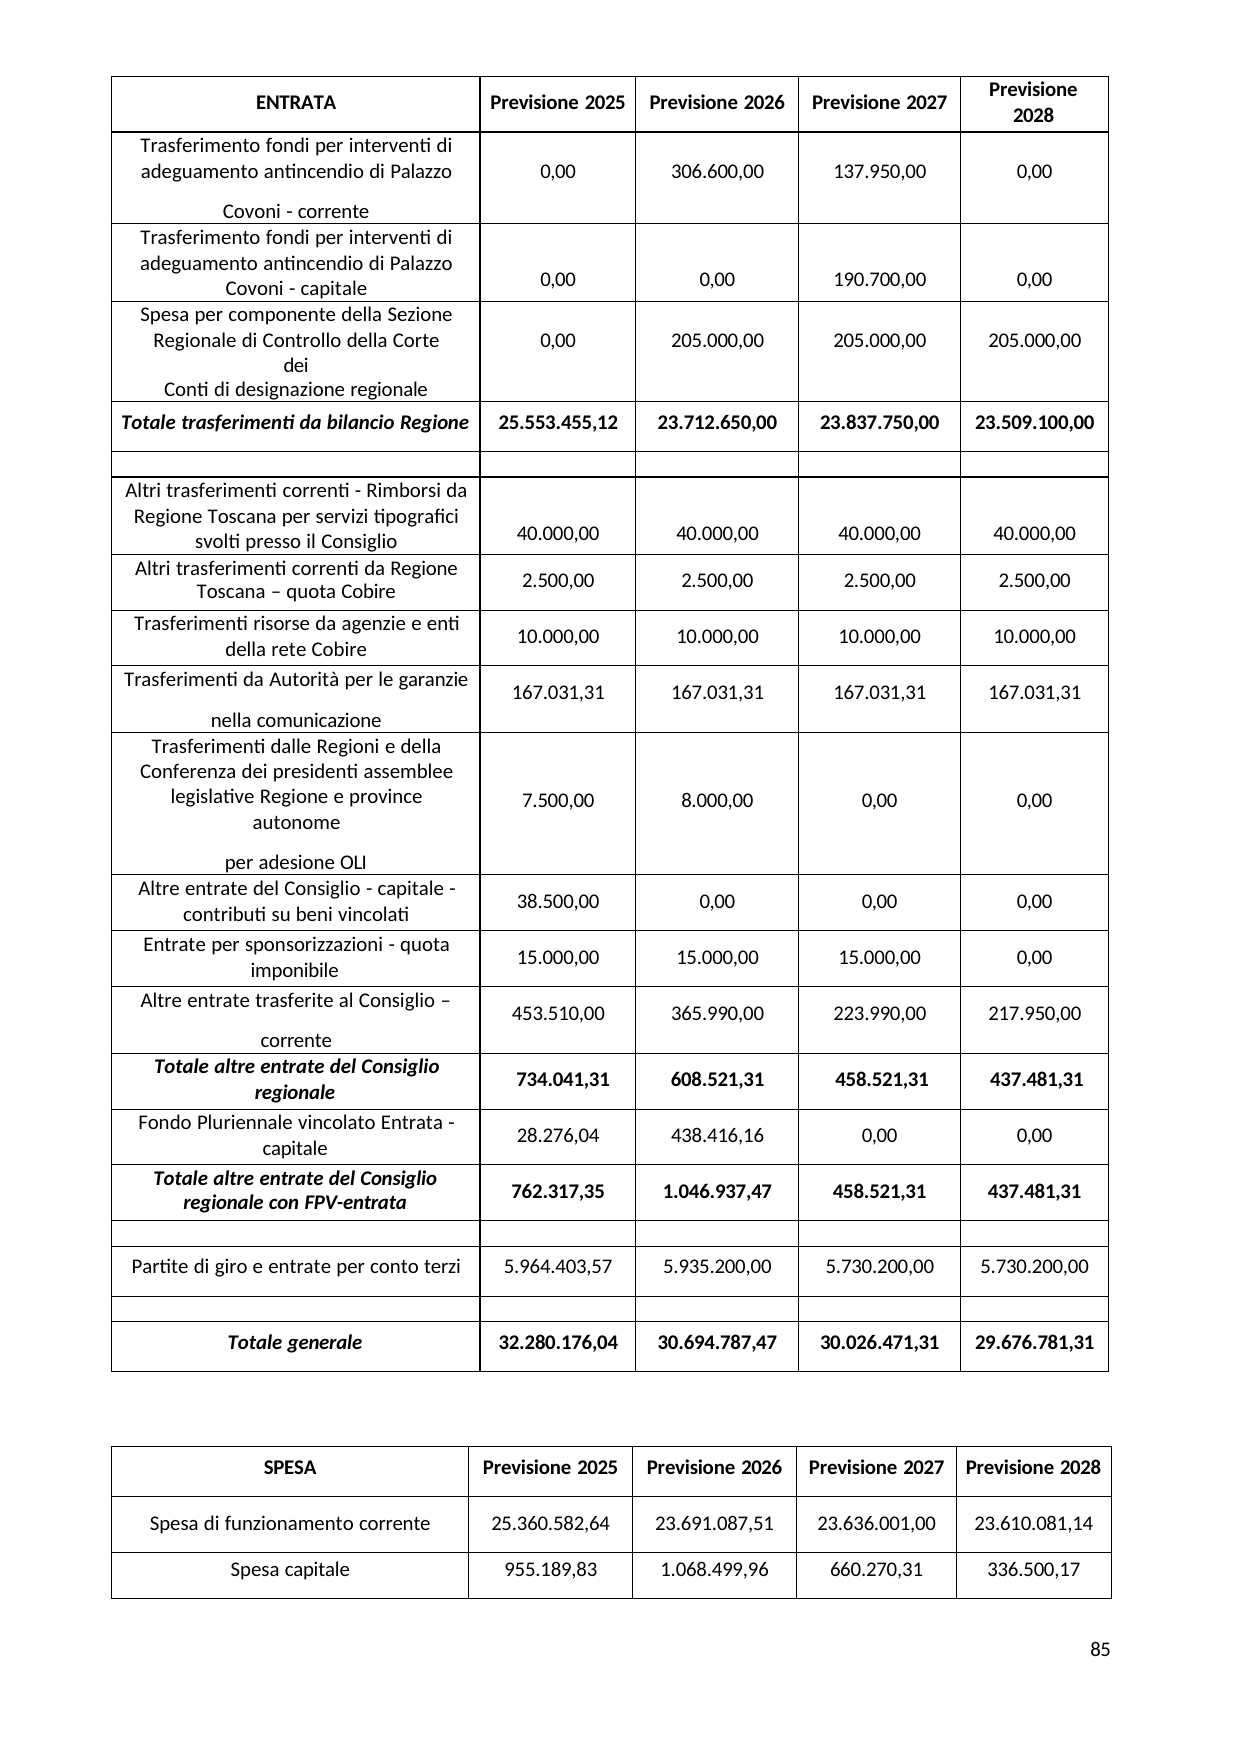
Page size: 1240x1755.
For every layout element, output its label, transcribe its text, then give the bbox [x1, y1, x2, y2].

table_cell 2.500,00 [636, 555, 798, 609]
table_cell 438.416,16 [636, 1110, 798, 1164]
table_cell Spesa di funzionamento corrente [112, 1497, 468, 1552]
table_cell 10.000,00 [799, 611, 960, 665]
table_cell [112, 1297, 479, 1321]
table_cell [636, 1221, 798, 1246]
table_cell 0,00 [799, 1110, 960, 1164]
table_cell 0,00 [961, 133, 1108, 223]
table_cell [799, 1297, 960, 1321]
table_cell 40.000,00 [799, 478, 960, 554]
table_header ENTRATA [112, 77, 479, 131]
table_cell 23.837.750,00 [799, 402, 960, 451]
table_cell Totale generale [112, 1322, 479, 1371]
table_cell 0,00 [481, 302, 635, 401]
table_cell Spesa capitale [112, 1553, 468, 1598]
table_cell 0,00 [961, 931, 1108, 986]
table_cell 29.676.781,31 [961, 1322, 1108, 1371]
table_cell 762.317,35 [481, 1165, 635, 1220]
table_cell 223.990,00 [799, 987, 960, 1052]
table_cell Trasferimenti da Autorità per le garanzie nella comunicazione [112, 666, 479, 732]
table_header Previsione 2026 [636, 77, 798, 131]
table_cell Altre entrate trasferite al Consiglio – corrente [112, 987, 479, 1052]
table_cell Trasferimenti risorse da agenzie e enti della rete Cobire [112, 611, 479, 665]
table_cell Fondo Pluriennale vincolato Entrata - capitale [112, 1110, 479, 1164]
table_cell 15.000,00 [481, 931, 635, 986]
table_cell 30.694.787,47 [636, 1322, 798, 1371]
table_cell 167.031,31 [961, 666, 1108, 732]
table_cell 453.510,00 [481, 987, 635, 1052]
table_cell 608.521,31 [636, 1054, 798, 1108]
table_cell Totale trasferimenti da bilancio Regione [112, 402, 479, 451]
table_cell 137.950,00 [799, 133, 960, 223]
table_cell 23.712.650,00 [636, 402, 798, 451]
table_cell [799, 1221, 960, 1246]
table_header Previsione 2026 [633, 1447, 796, 1496]
table_cell 10.000,00 [481, 611, 635, 665]
table_cell [961, 1297, 1108, 1321]
table_cell [112, 1221, 479, 1246]
table_cell 167.031,31 [481, 666, 635, 732]
table_cell 15.000,00 [636, 931, 798, 986]
table_cell Partite di giro e entrate per conto terzi [112, 1247, 479, 1296]
table_cell Altri trasferimenti correnti da Regione Toscana – quota Cobire [112, 555, 479, 609]
table_cell 365.990,00 [636, 987, 798, 1052]
table_cell 25.360.582,64 [469, 1497, 632, 1552]
table_cell 15.000,00 [799, 931, 960, 986]
table_cell 2.500,00 [481, 555, 635, 609]
table_cell 8.000,00 [636, 733, 798, 874]
table_cell 30.026.471,31 [799, 1322, 960, 1371]
table_cell [799, 452, 960, 476]
table_cell Trasferimento fondi per interventi di adeguamento antincendio di Palazzo Covoni - corrente [112, 133, 479, 223]
table_cell 437.481,31 [961, 1054, 1108, 1108]
table_cell 0,00 [636, 224, 798, 301]
table_cell 0,00 [799, 733, 960, 874]
table_cell 458.521,31 [799, 1054, 960, 1108]
table_cell [112, 452, 479, 476]
table_cell [481, 1221, 635, 1246]
table_header Previsione 2028 [961, 77, 1108, 131]
table_cell 23.610.081,14 [957, 1497, 1111, 1552]
table_cell 40.000,00 [481, 478, 635, 554]
table_cell 167.031,31 [799, 666, 960, 732]
table_cell 10.000,00 [961, 611, 1108, 665]
table_cell Entrate per sponsorizzazioni - quota imponibile [112, 931, 479, 986]
table_cell Spesa per componente della Sezione Regionale di Controllo della Corte dei Conti di designazione regionale [112, 302, 479, 401]
table_cell 23.509.100,00 [961, 402, 1108, 451]
table_cell 0,00 [636, 875, 798, 930]
table_cell 0,00 [961, 875, 1108, 930]
table_cell 955.189,83 [469, 1553, 632, 1598]
table_cell 40.000,00 [636, 478, 798, 554]
table_header Previsione 2028 [957, 1447, 1111, 1496]
table_cell [636, 452, 798, 476]
table_cell Trasferimento fondi per interventi di adeguamento antincendio di Palazzo Covoni - capitale [112, 224, 479, 301]
table_cell 458.521,31 [799, 1165, 960, 1220]
table_cell 38.500,00 [481, 875, 635, 930]
table_cell Altre entrate del Consiglio - capitale - contributi su beni vincolati [112, 875, 479, 930]
table_cell 1.046.937,47 [636, 1165, 798, 1220]
table_cell 23.691.087,51 [633, 1497, 796, 1552]
table_cell 40.000,00 [961, 478, 1108, 554]
table_cell 0,00 [961, 1110, 1108, 1164]
table_cell 205.000,00 [961, 302, 1108, 401]
table_cell 5.730.200,00 [961, 1247, 1108, 1296]
table_cell 0,00 [481, 133, 635, 223]
table_cell 205.000,00 [636, 302, 798, 401]
table_cell [481, 1297, 635, 1321]
table_cell 10.000,00 [636, 611, 798, 665]
table_cell 306.600,00 [636, 133, 798, 223]
table_cell 28.276,04 [481, 1110, 635, 1164]
table_cell 5.730.200,00 [799, 1247, 960, 1296]
table_cell 25.553.455,12 [481, 402, 635, 451]
table_cell Trasferimenti dalle Regioni e della Conferenza dei presidenti assemblee legislative Regione e province autonome per adesione OLI [112, 733, 479, 874]
table_cell [961, 1221, 1108, 1246]
table_cell Totale altre entrate del Consiglio regionale con FPV-entrata [112, 1165, 479, 1220]
table_cell 1.068.499,96 [633, 1553, 796, 1598]
table_cell 437.481,31 [961, 1165, 1108, 1220]
table_cell 0,00 [961, 224, 1108, 301]
table_cell 660.270,31 [797, 1553, 956, 1598]
table_cell 734.041,31 [481, 1054, 635, 1108]
table_cell 336.500,17 [957, 1553, 1111, 1598]
table_header SPESA [112, 1447, 468, 1496]
table_header Previsione 2027 [797, 1447, 956, 1496]
table_cell 0,00 [799, 875, 960, 930]
table_cell 190.700,00 [799, 224, 960, 301]
table_cell 2.500,00 [961, 555, 1108, 609]
table_cell Totale altre entrate del Consiglio regionale [112, 1054, 479, 1108]
table_header Previsione 2027 [799, 77, 960, 131]
table_cell 2.500,00 [799, 555, 960, 609]
table_header Previsione 2025 [469, 1447, 632, 1496]
table_cell 5.935.200,00 [636, 1247, 798, 1296]
table_cell 0,00 [961, 733, 1108, 874]
table_cell [636, 1297, 798, 1321]
table_cell [481, 452, 635, 476]
table_cell 23.636.001,00 [797, 1497, 956, 1552]
table_cell 0,00 [481, 224, 635, 301]
table_cell 167.031,31 [636, 666, 798, 732]
table_cell 5.964.403,57 [481, 1247, 635, 1296]
table_cell [961, 452, 1108, 476]
table_cell Altri trasferimenti correnti - Rimborsi da Regione Toscana per servizi tipografici svolti presso il Consiglio [112, 478, 479, 554]
table_cell 7.500,00 [481, 733, 635, 874]
table_cell 205.000,00 [799, 302, 960, 401]
table_header Previsione 2025 [481, 77, 635, 131]
table_cell 32.280.176,04 [481, 1322, 635, 1371]
table_cell 217.950,00 [961, 987, 1108, 1052]
